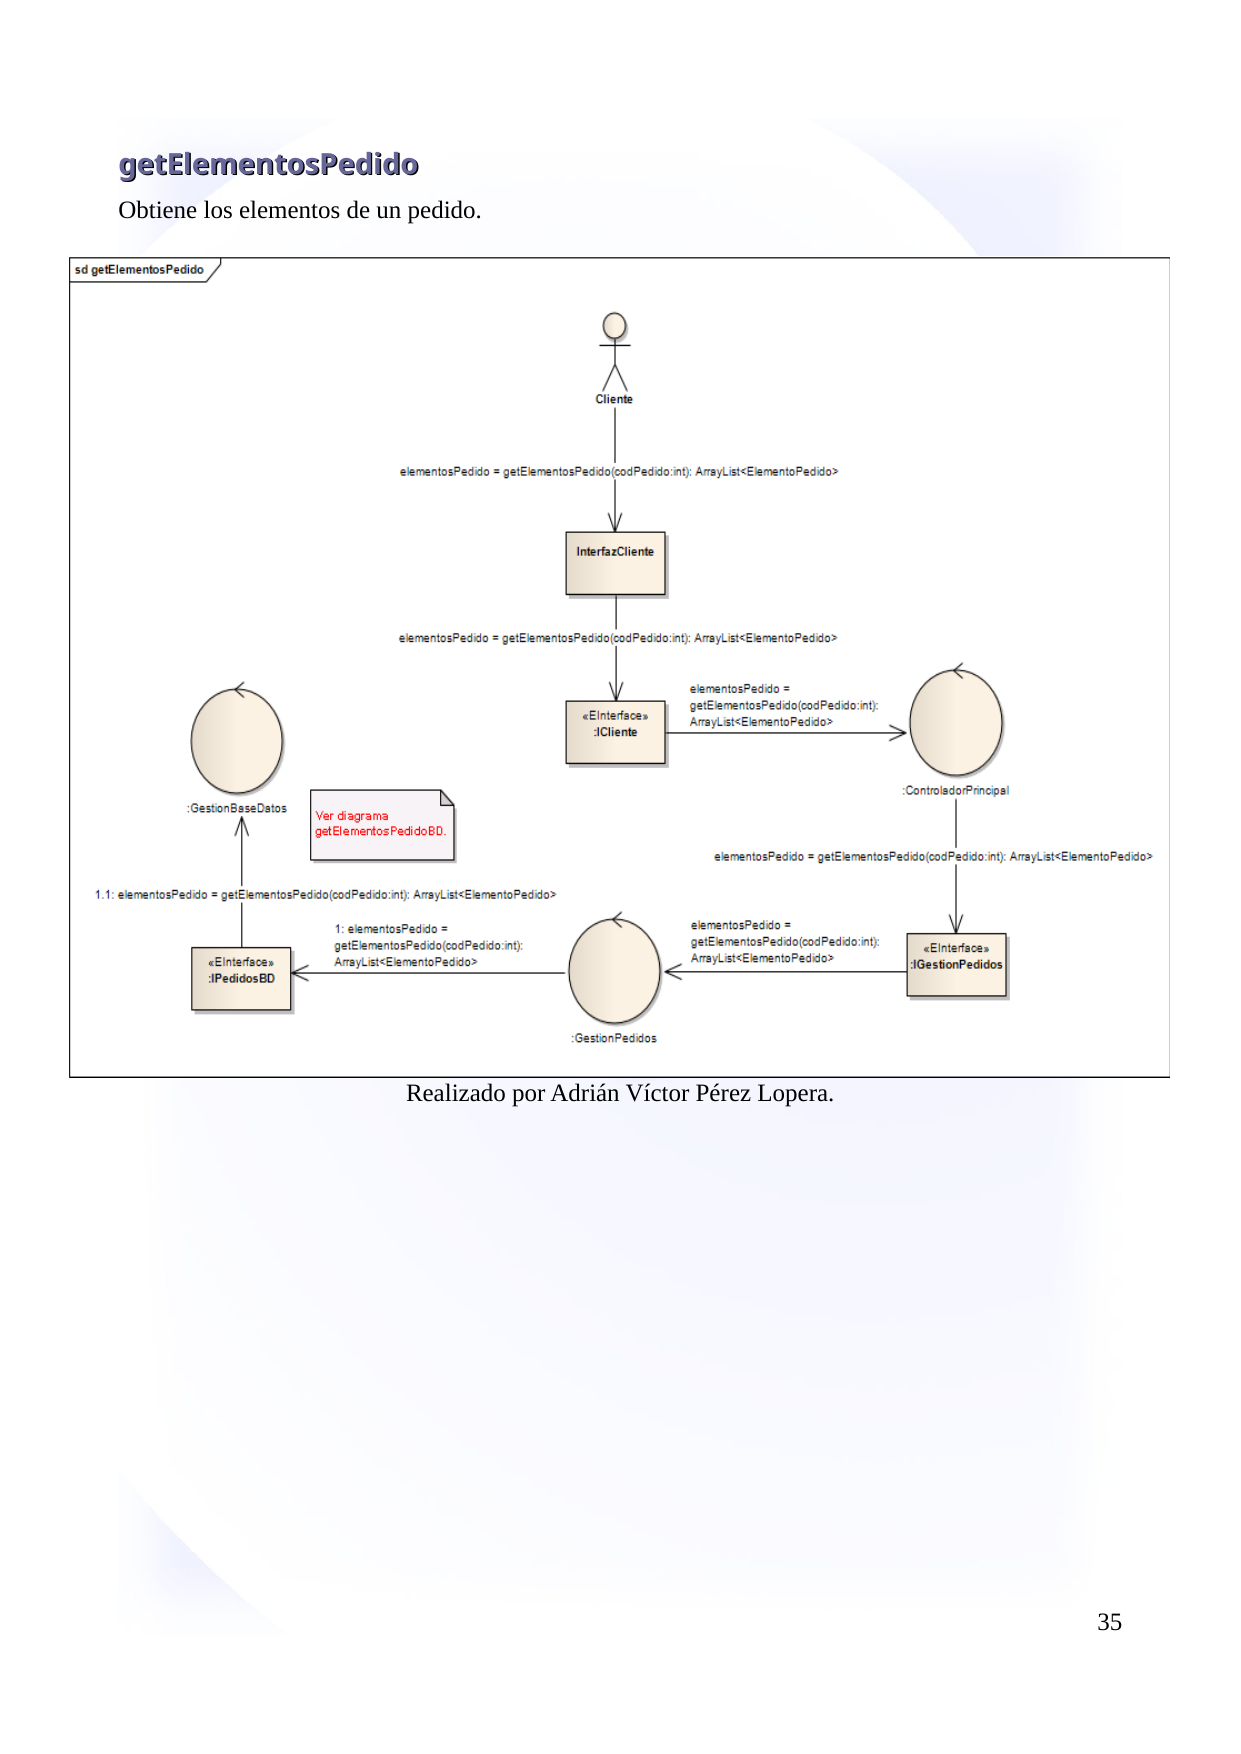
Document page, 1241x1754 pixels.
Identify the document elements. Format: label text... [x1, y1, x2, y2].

subtitle getElementosPedido [118, 143, 1122, 183]
picture [118, 118, 1122, 143]
picture [68, 256, 1170, 1078]
picture [118, 224, 1122, 237]
text [118, 237, 1122, 256]
text Realizado por Adrián Víctor Pérez Lopera. [118, 1078, 1122, 1106]
picture [118, 183, 1122, 195]
text Obtiene los elementos de un pedido. [118, 195, 1122, 224]
picture [118, 1106, 1122, 1636]
